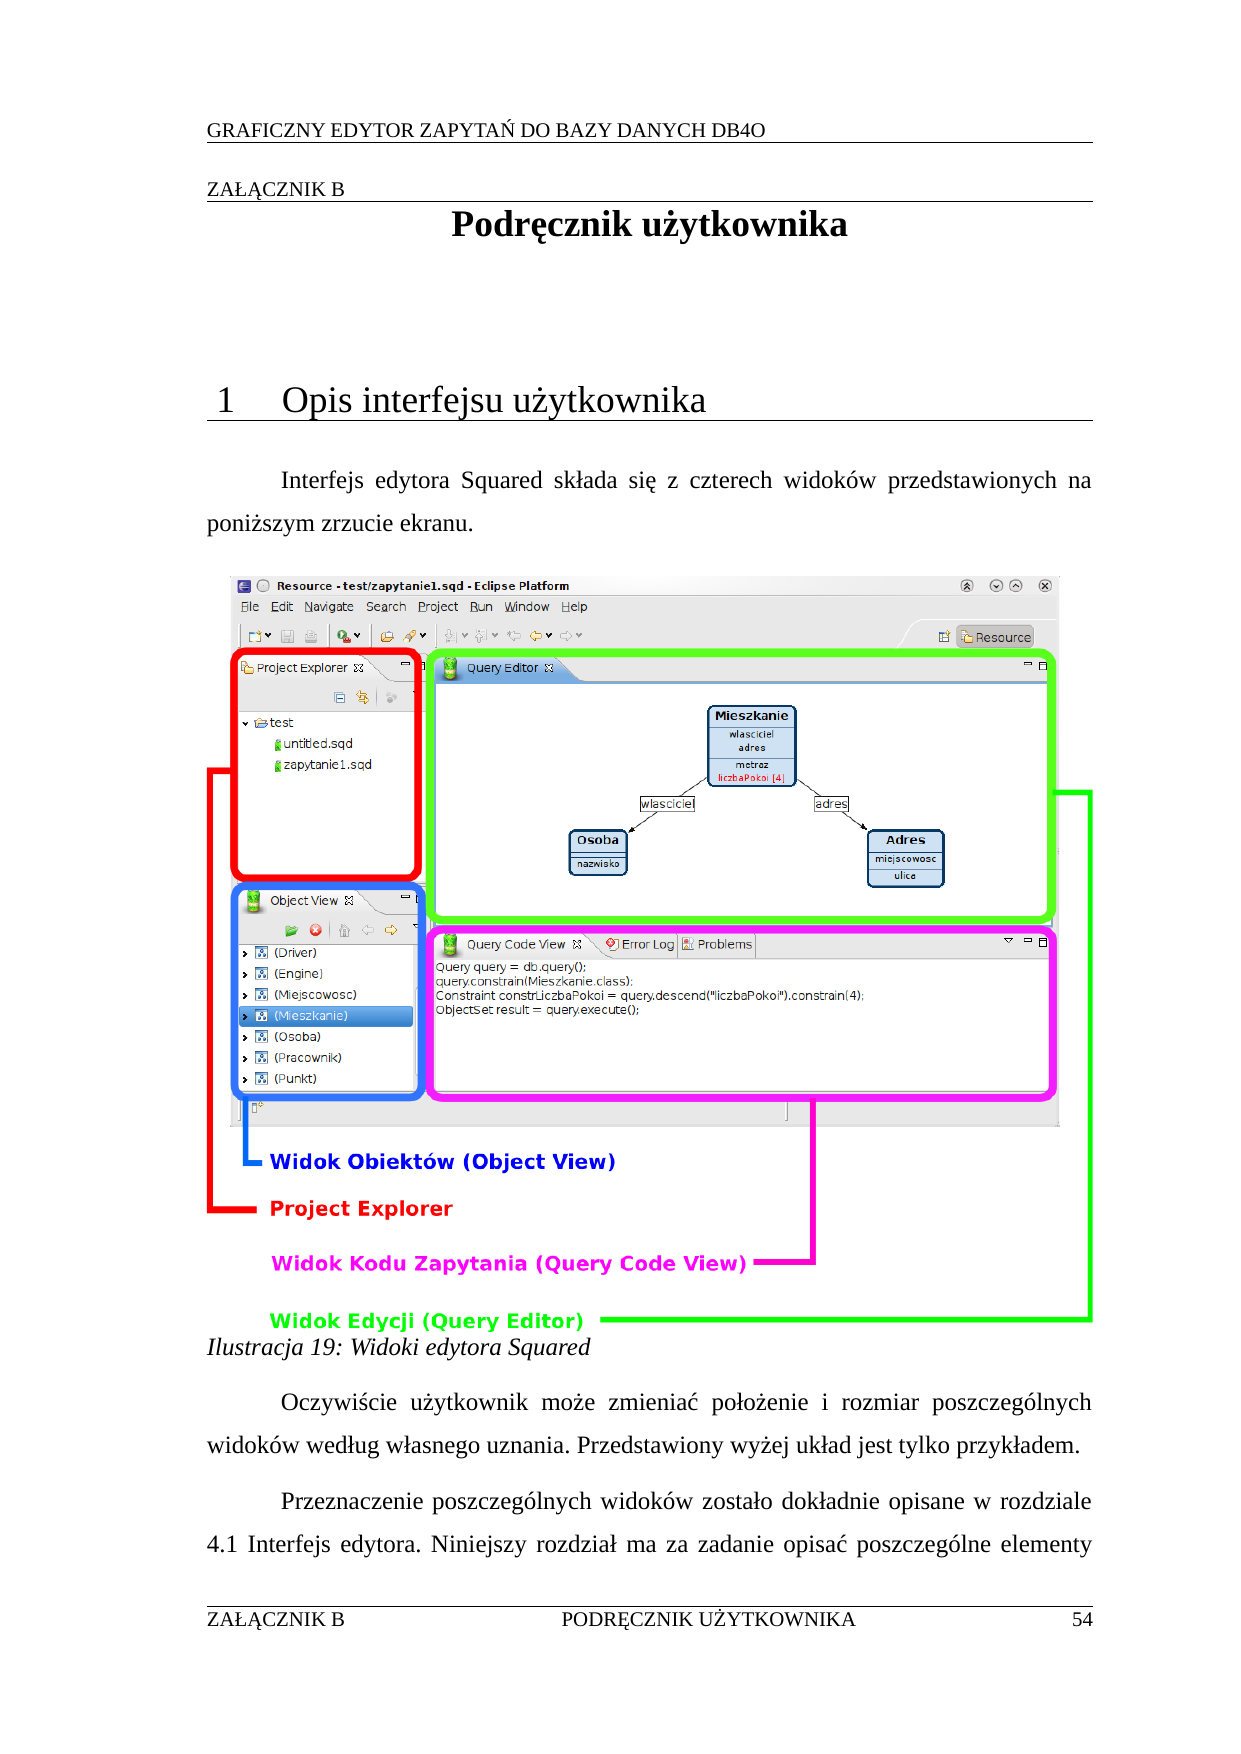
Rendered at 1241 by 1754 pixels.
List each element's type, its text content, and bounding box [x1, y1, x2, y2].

text Przeznaczenie poszczególnych widoków zostało dokładnie opisane w rozdziale 4.1 Interfejs edytora. Niniejszy rozdział ma za zadanie opisać poszczególne elementy [207, 1486, 1093, 1558]
picture [206, 576, 1093, 1332]
text Oczywiście użytkownik może zmieniać położenie i rozmiar poszczególnych widoków według własnego uznania. Przedstawiony wyżej układ jest tylko przykładem. [207, 1387, 1093, 1459]
text Ilustracja 19: Widoki edytora Squared [207, 1332, 1093, 1361]
subtitle ZAŁĄCZNIK B [207, 177, 1093, 201]
text Podręcznik użytkownika [207, 202, 1093, 244]
subtitle Opis interfejsu użytkownika [207, 377, 1093, 420]
text Interfejs edytora Squared składa się z czterech widoków przedstawionych na poniższym zrzucie ekranu. [207, 465, 1093, 537]
